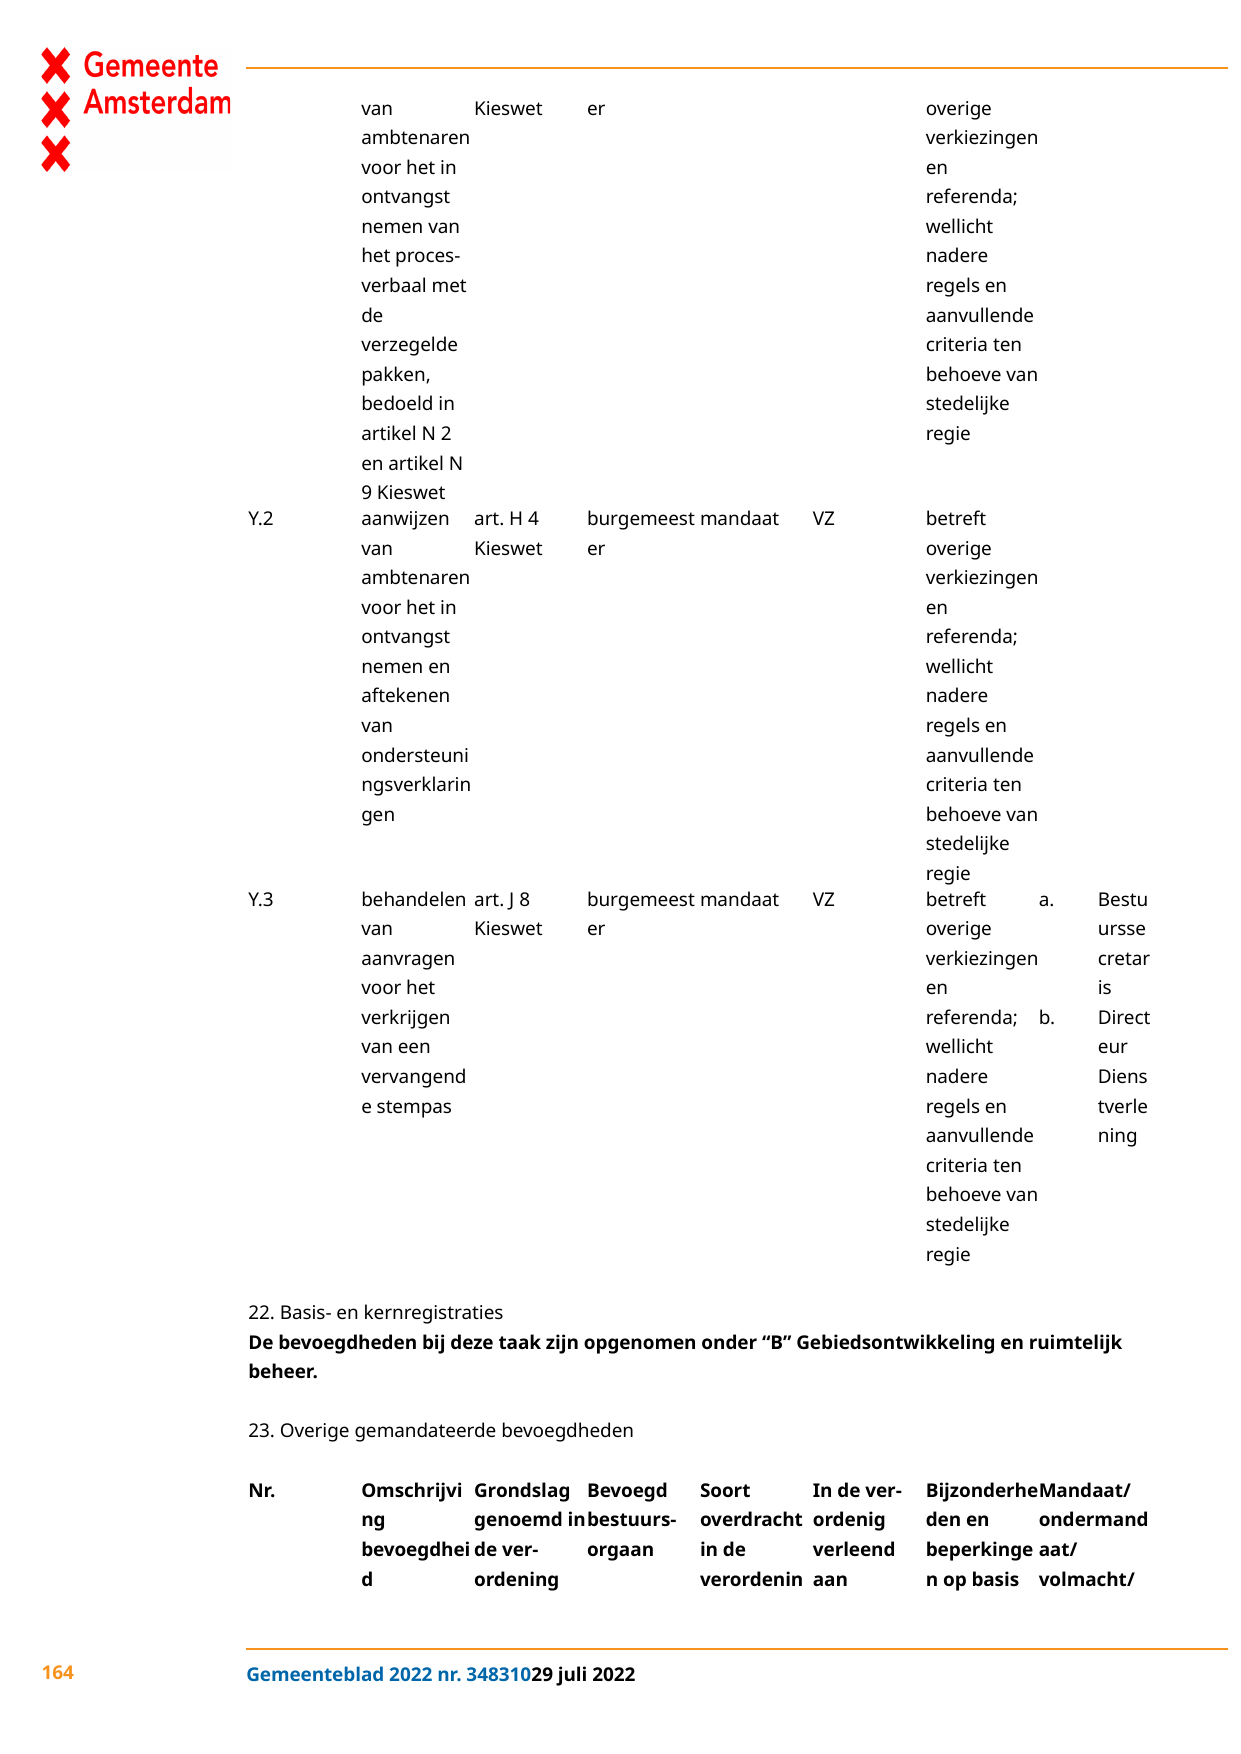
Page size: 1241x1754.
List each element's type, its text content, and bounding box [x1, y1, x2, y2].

text 22. Basis- en kernregistraties [248, 1299, 1152, 1325]
table_header In de ver- ordenig verleend aan [813, 1477, 926, 1591]
table_cell Kieswet [474, 95, 587, 505]
table_header Bevoegd bestuurs-orgaan [587, 1477, 700, 1591]
table_cell [1039, 505, 1152, 886]
table_header Soort overdracht in de verordenin [700, 1477, 813, 1591]
table_header Bijzonderheden en beperkingen op basis [926, 1477, 1038, 1591]
table_cell art. H 4 Kieswet [474, 505, 587, 886]
table_header Mandaat/ondermandaat/ volmacht/ [1039, 1477, 1152, 1591]
table_cell mandaat [700, 505, 813, 886]
text 23. Overige gemandateerde bevoegdheden [248, 1418, 1152, 1443]
table_cell burgemeester [587, 505, 700, 886]
table_cell overige verkiezingen en referenda; wellicht nadere regels en aanvullende criteria ten behoeve van stedelijke regie [926, 95, 1038, 505]
table_cell [813, 95, 926, 505]
table_cell behandelen van aanvragen voor het verkrijgen van een vervangende stempas [361, 886, 474, 1267]
table_cell [248, 95, 361, 505]
table_cell [1039, 95, 1152, 505]
table_cell art. J 8 Kieswet [474, 886, 587, 1267]
picture [41, 47, 231, 172]
table_header Grondslag genoemd in de ver- ordening [474, 1477, 587, 1591]
table_cell Y.2 [248, 505, 361, 886]
table_cell [700, 95, 813, 505]
table_cell burgemeester [587, 886, 700, 1267]
table_cell aanwijzen van ambtenaren voor het in ontvangst nemen en aftekenen van ondersteuningsverklaringen [361, 505, 474, 886]
table_header Omschrijving bevoegdheid [361, 1477, 474, 1591]
table_cell VZ [813, 886, 926, 1267]
table_cell er [587, 95, 700, 505]
table_cell Bestuurssecretaris Directeur Dienstverlening [1039, 886, 1152, 1267]
table_header Nr. [248, 1477, 361, 1591]
table_cell VZ [813, 505, 926, 886]
table_cell van ambtenaren voor het in ontvangst nemen van het proces-verbaal met de verzegelde pakken, bedoeld in artikel N 2 en artikel N 9 Kieswet [361, 95, 474, 505]
table_cell betreft overige verkiezingen en referenda; wellicht nadere regels en aanvullende criteria ten behoeve van stedelijke regie [926, 886, 1038, 1267]
table_cell Y.3 [248, 886, 361, 1267]
text De bevoegdheden bij deze taak zijn opgenomen onder “B” Gebiedsontwikkeling en ruimtelijk beheer. [248, 1329, 1152, 1384]
table_cell betreft overige verkiezingen en referenda; wellicht nadere regels en aanvullende criteria ten behoeve van stedelijke regie [926, 505, 1038, 886]
table_cell mandaat [700, 886, 813, 1267]
